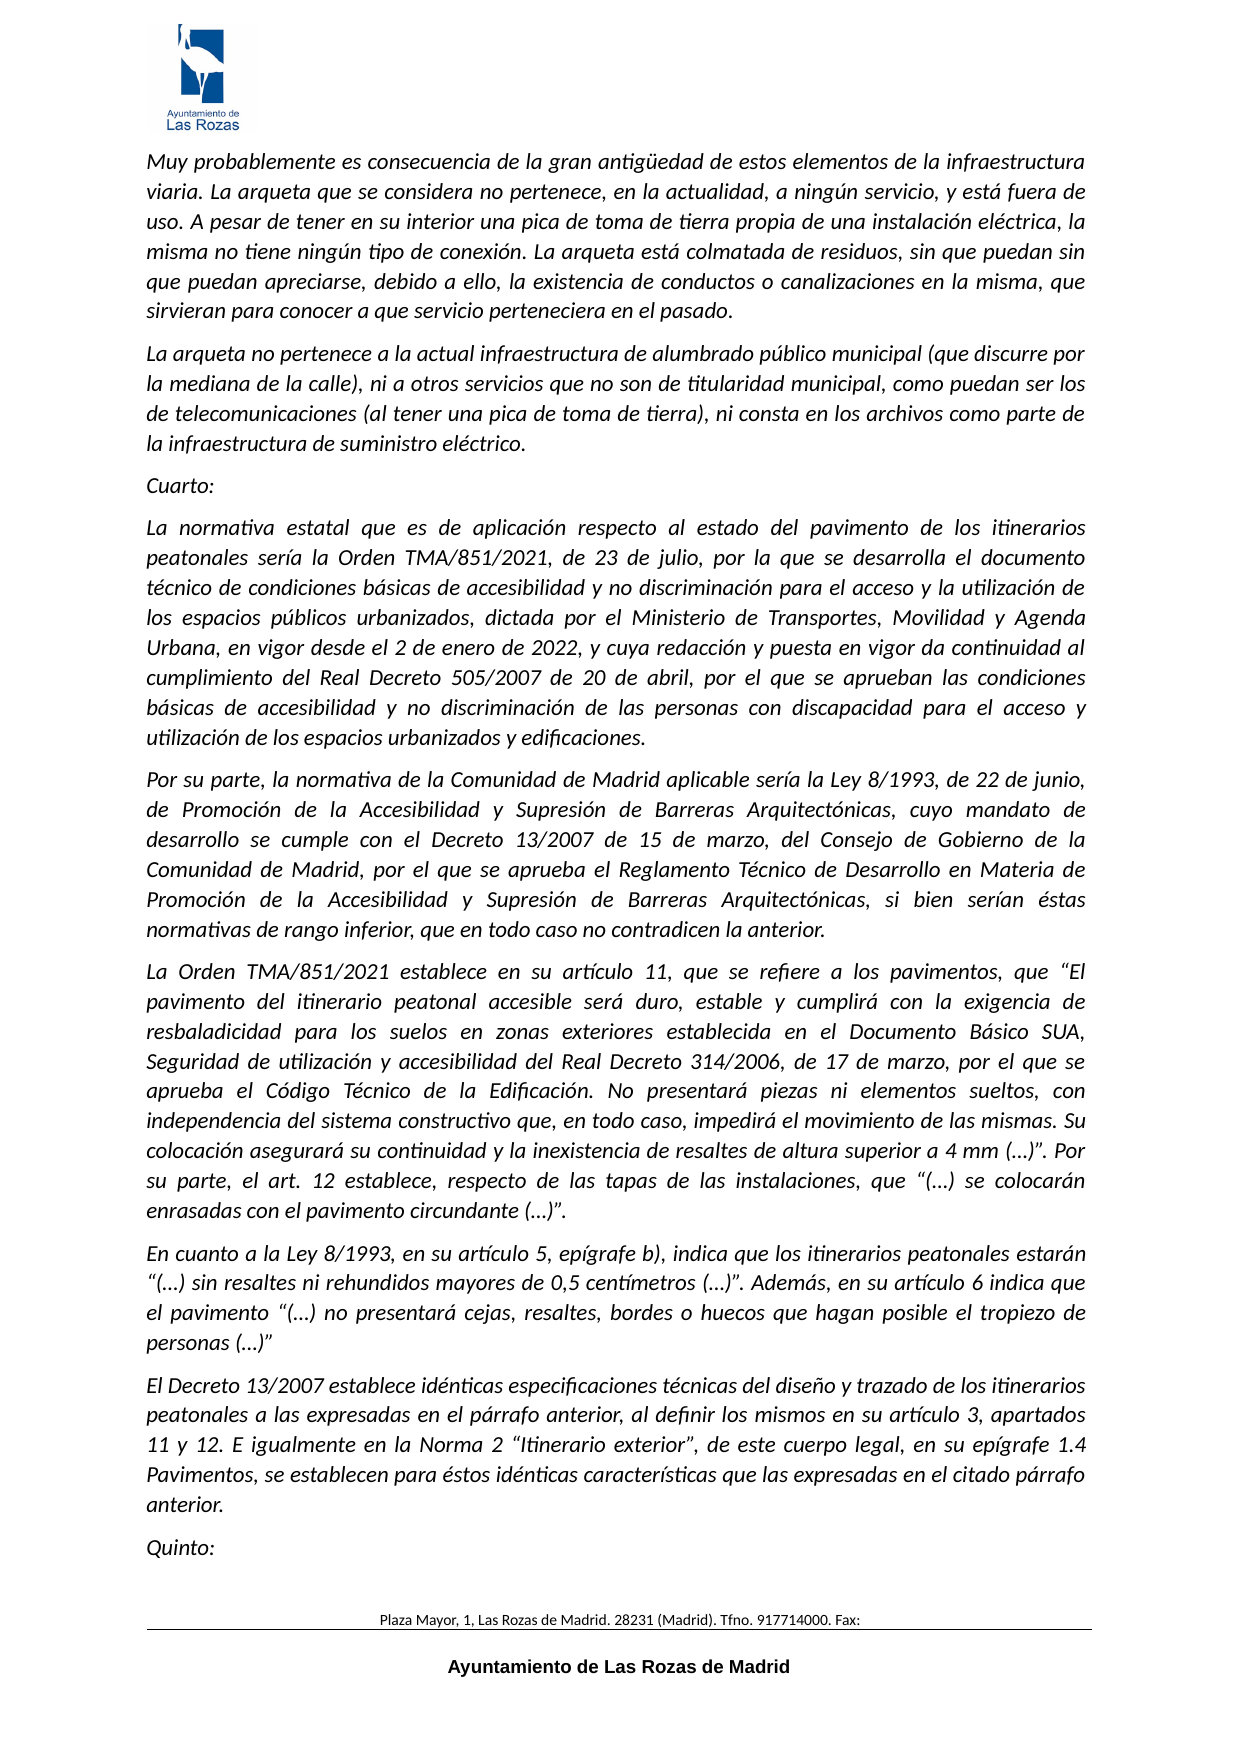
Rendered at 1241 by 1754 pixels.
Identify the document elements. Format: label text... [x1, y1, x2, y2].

text Por su parte, la normativa de la Comunidad de Madrid aplicable sería la Ley 8/1993, de 22 de junio, de Promoción de la Accesibilidad y Supresión de Barreras Arquitectónicas, cuyo mandato de desarrollo se cumple con el Decreto 13/2007 de 15 de marzo, del Consejo de Gobierno de la Comunidad de Madrid, por el que se aprueba el Reglamento Técnico de Desarrollo en Materia de Promoción de la Accesibilidad y Supresión de Barreras Arquitectónicas, si bien serían éstas normativas de rango inferior, que en todo caso no contradicen la anterior. [146, 765, 1090, 943]
text Cuarto: [146, 471, 1090, 499]
text El Decreto 13/2007 establece idénticas especificaciones técnicas del diseño y trazado de los itinerarios peatonales a las expresadas en el párrafo anterior, al definir los mismos en su artículo 3, apartados 11 y 12. E igualmente en la Norma 2 “Itinerario exterior”, de este cuerpo legal, en su epígrafe 1.4 Pavimentos, se establecen para éstos idénticas características que las expresadas en el citado párrafo anterior. [146, 1371, 1090, 1518]
text La normativa estatal que es de aplicación respecto al estado del pavimento de los itinerarios peatonales sería la Orden TMA/851/2021, de 23 de julio, por la que se desarrolla el documento técnico de condiciones básicas de accesibilidad y no discriminación para el acceso y la utilización de los espacios públicos urbanizados, dictada por el Ministerio de Transportes, Movilidad y Agenda Urbana, en vigor desde el 2 de enero de 2022, y cuya redacción y puesta en vigor da continuidad al cumplimiento del Real Decreto 505/2007 de 20 de abril, por el que se aprueban las condiciones básicas de accesibilidad y no discriminación de las personas con discapacidad para el acceso y utilización de los espacios urbanizados y edificaciones. [146, 513, 1090, 751]
text La Orden TMA/851/2021 establece en su artículo 11, que se refiere a los pavimentos, que “El pavimento del itinerario peatonal accesible será duro, estable y cumplirá con la exigencia de resbaladicidad para los suelos en zonas exteriores establecida en el Documento Básico SUA, Seguridad de utilización y accesibilidad del Real Decreto 314/2006, de 17 de marzo, por el que se aprueba el Código Técnico de la Edificación. No presentará piezas ni elementos sueltos, con independencia del sistema constructivo que, en todo caso, impedirá el movimiento de las mismas. Su colocación asegurará su continuidad y la inexistencia de resaltes de altura superior a 4 mm (…)”. Por su parte, el art. 12 establece, respecto de las tapas de las instalaciones, que “(…) se colocarán enrasadas con el pavimento circundante (…)”. [146, 957, 1090, 1224]
text Muy probablemente es consecuencia de la gran antigüedad de estos elementos de la infraestructura viaria. La arqueta que se considera no pertenece, en la actualidad, a ningún servicio, y está fuera de uso. A pesar de tener en su interior una pica de toma de tierra propia de una instalación eléctrica, la misma no tiene ningún tipo de conexión. La arqueta está colmatada de residuos, sin que puedan sin que puedan apreciarse, debido a ello, la existencia de conductos o canalizaciones en la misma, que sirvieran para conocer a que servicio perteneciera en el pasado. [146, 147, 1090, 325]
text Quinto: [146, 1533, 1090, 1561]
text En cuanto a la Ley 8/1993, en su artículo 5, epígrafe b), indica que los itinerarios peatonales estarán “(…) sin resaltes ni rehundidos mayores de 0,5 centímetros (…)”. Además, en su artículo 6 indica que el pavimento “(…) no presentará cejas, resaltes, bordes o huecos que hagan posible el tropiezo de personas (…)” [146, 1239, 1090, 1356]
text La arqueta no pertenece a la actual infraestructura de alumbrado público municipal (que discurre por la mediana de la calle), ni a otros servicios que no son de titularidad municipal, como puedan ser los de telecomunicaciones (al tener una pica de toma de tierra), ni consta en los archivos como parte de la infraestructura de suministro eléctrico. [146, 339, 1090, 457]
